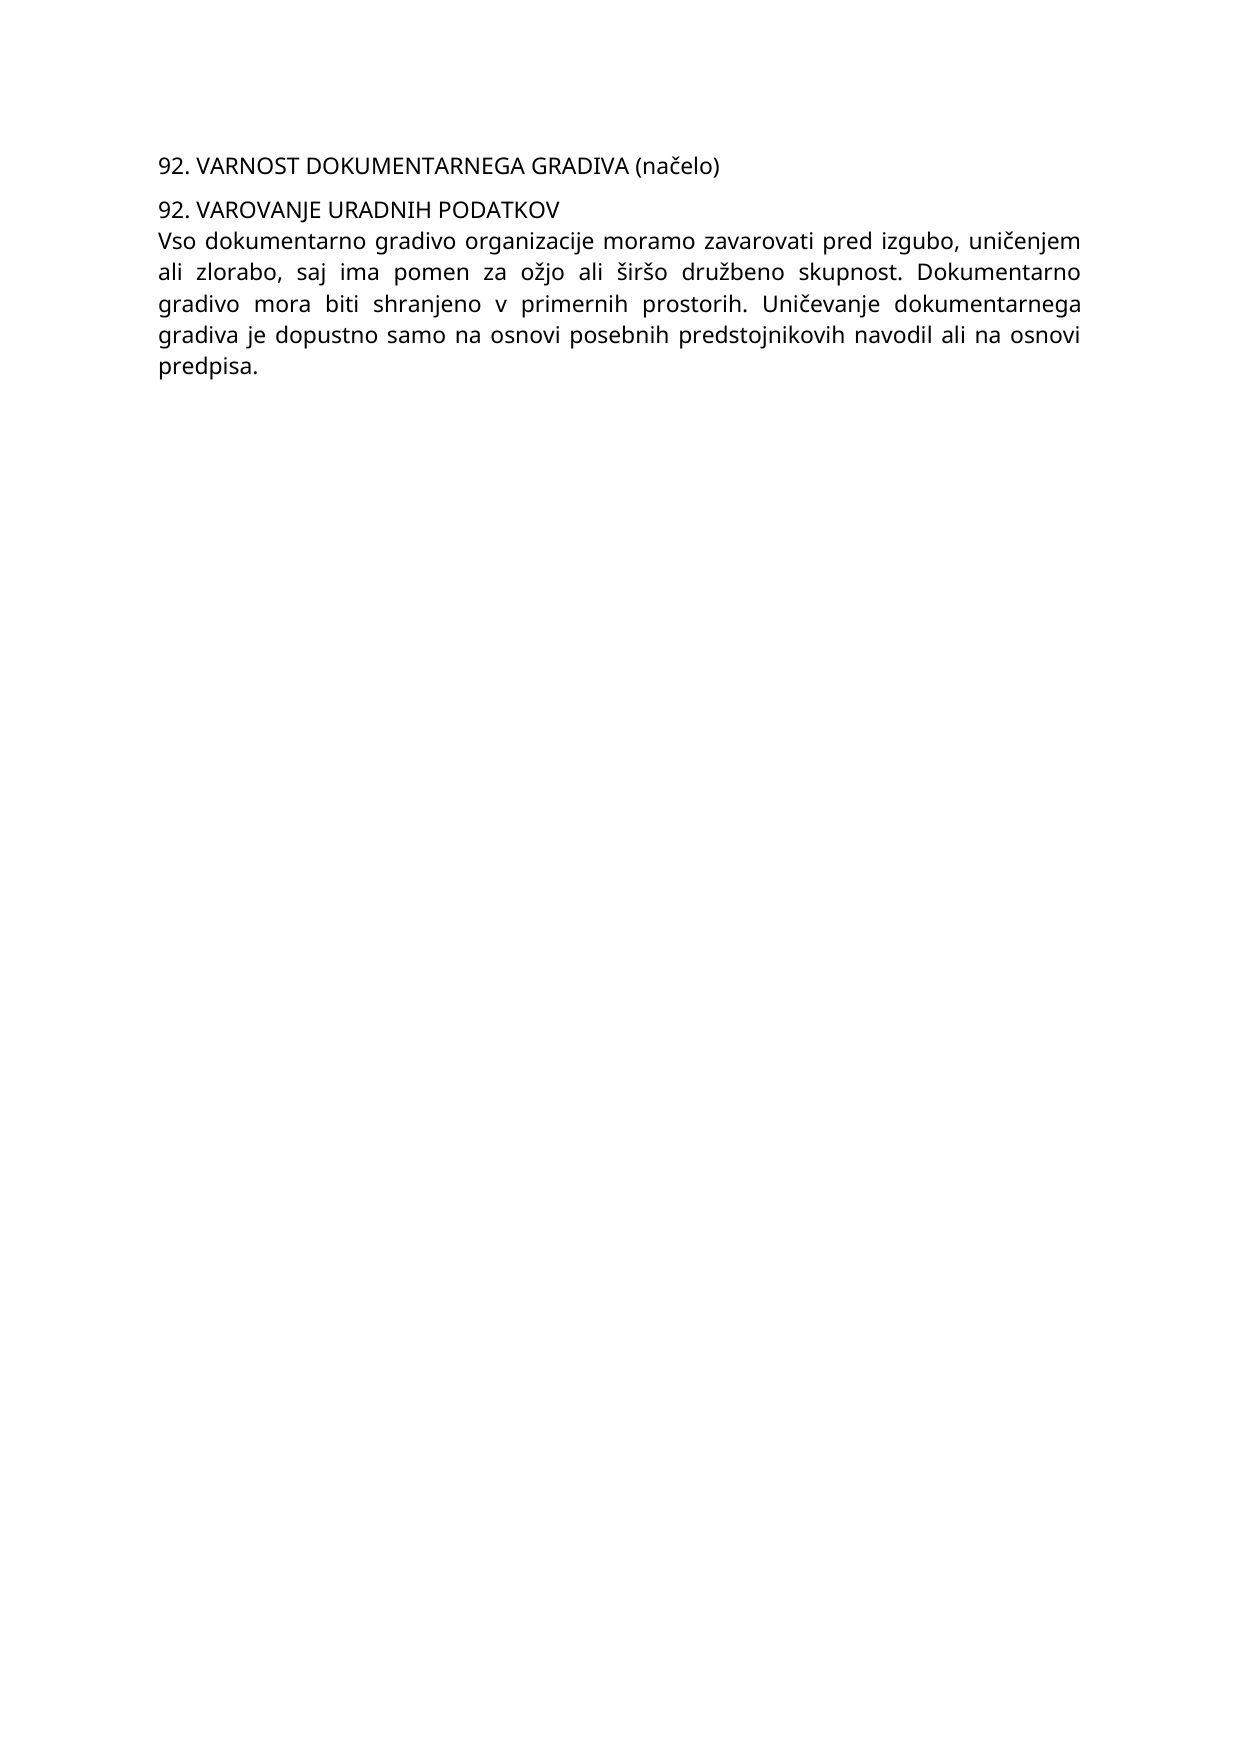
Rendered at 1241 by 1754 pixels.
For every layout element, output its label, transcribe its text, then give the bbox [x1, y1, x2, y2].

text Vso dokumentarno gradivo organizacije moramo zavarovati pred izgubo, uničenjem ali zlorabo, saj ima pomen za ožjo ali širšo družbeno skupnost. Dokumentarno gradivo mora biti shranjeno v primernih prostorih. Uničevanje dokumentarnega gradiva je dopustno samo na osnovi posebnih predstojnikovih navodil ali na osnovi predpisa. [158, 225, 1082, 381]
subtitle 92. VARNOST DOKUMENTARNEGA GRADIVA (načelo) [158, 150, 1082, 181]
subtitle 92. VAROVANJE URADNIH PODATKOV [158, 194, 1082, 225]
